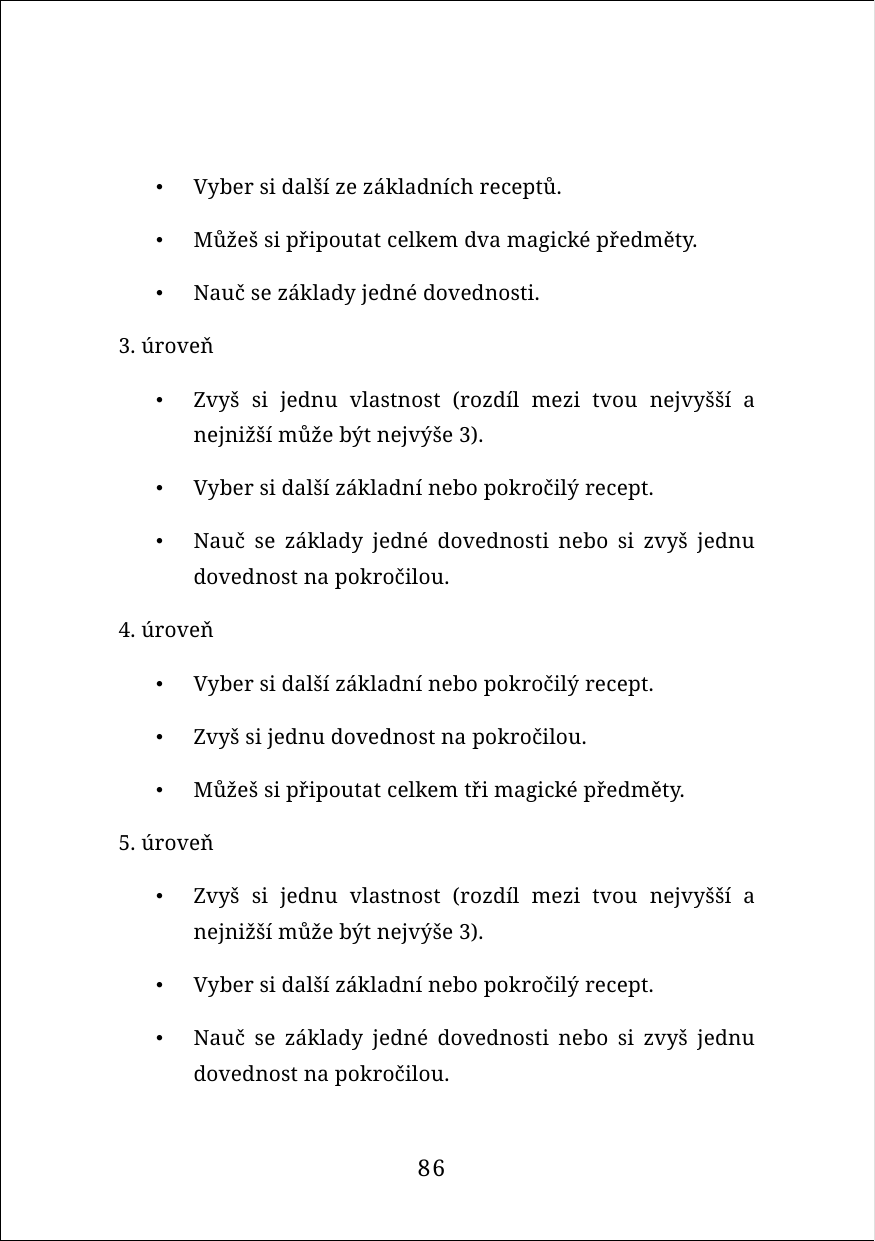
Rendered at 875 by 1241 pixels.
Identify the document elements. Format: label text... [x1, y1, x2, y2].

text 3. úroveň [118, 331, 756, 360]
list Nauč se základy jedné dovednosti nebo si zvyš jednu dovednost na pokročilou. [156, 527, 756, 591]
list Vyber si další základní nebo pokročilý recept. [156, 970, 756, 999]
list Nauč se základy jedné dovednosti. [156, 278, 756, 307]
list Můžeš si připoutat celkem dva magické předměty. [156, 225, 756, 253]
list Nauč se základy jedné dovednosti nebo si zvyš jednu dovednost na pokročilou. [156, 1023, 756, 1087]
text 5. úroveň [118, 828, 756, 857]
list Vyber si další základní nebo pokročilý recept. [156, 669, 756, 697]
text 4. úroveň [118, 615, 756, 644]
list Zvyš si jednu vlastnost (rozdíl mezi tvou nejvyšší a nejnižší může být nejvýše 3). [156, 882, 756, 946]
list Můžeš si připoutat celkem tři magické předměty. [156, 775, 756, 803]
list Zvyš si jednu vlastnost (rozdíl mezi tvou nejvyšší a nejnižší může být nejvýše 3). [156, 385, 756, 449]
list Zvyš si jednu dovednost na pokročilou. [156, 722, 756, 750]
list Vyber si další ze základních receptů. [156, 172, 756, 200]
list Vyber si další základní nebo pokročilý recept. [156, 473, 756, 502]
